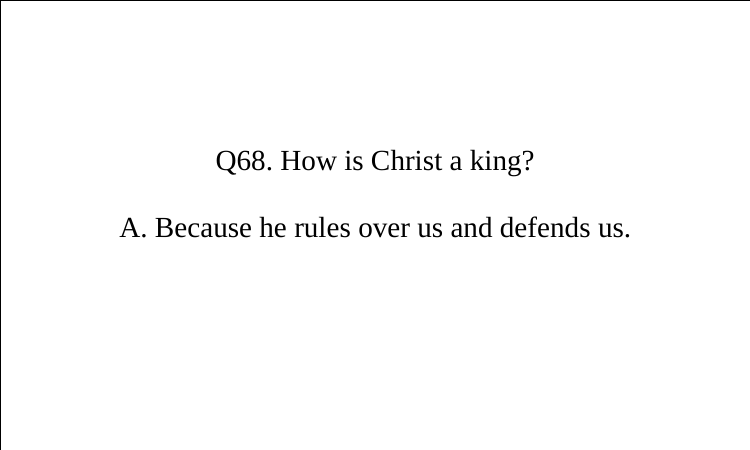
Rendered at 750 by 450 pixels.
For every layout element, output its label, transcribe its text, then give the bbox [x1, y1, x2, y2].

text Q68. How is Christ a king? A. Because he rules over us and defends us. [1, 9, 750, 244]
